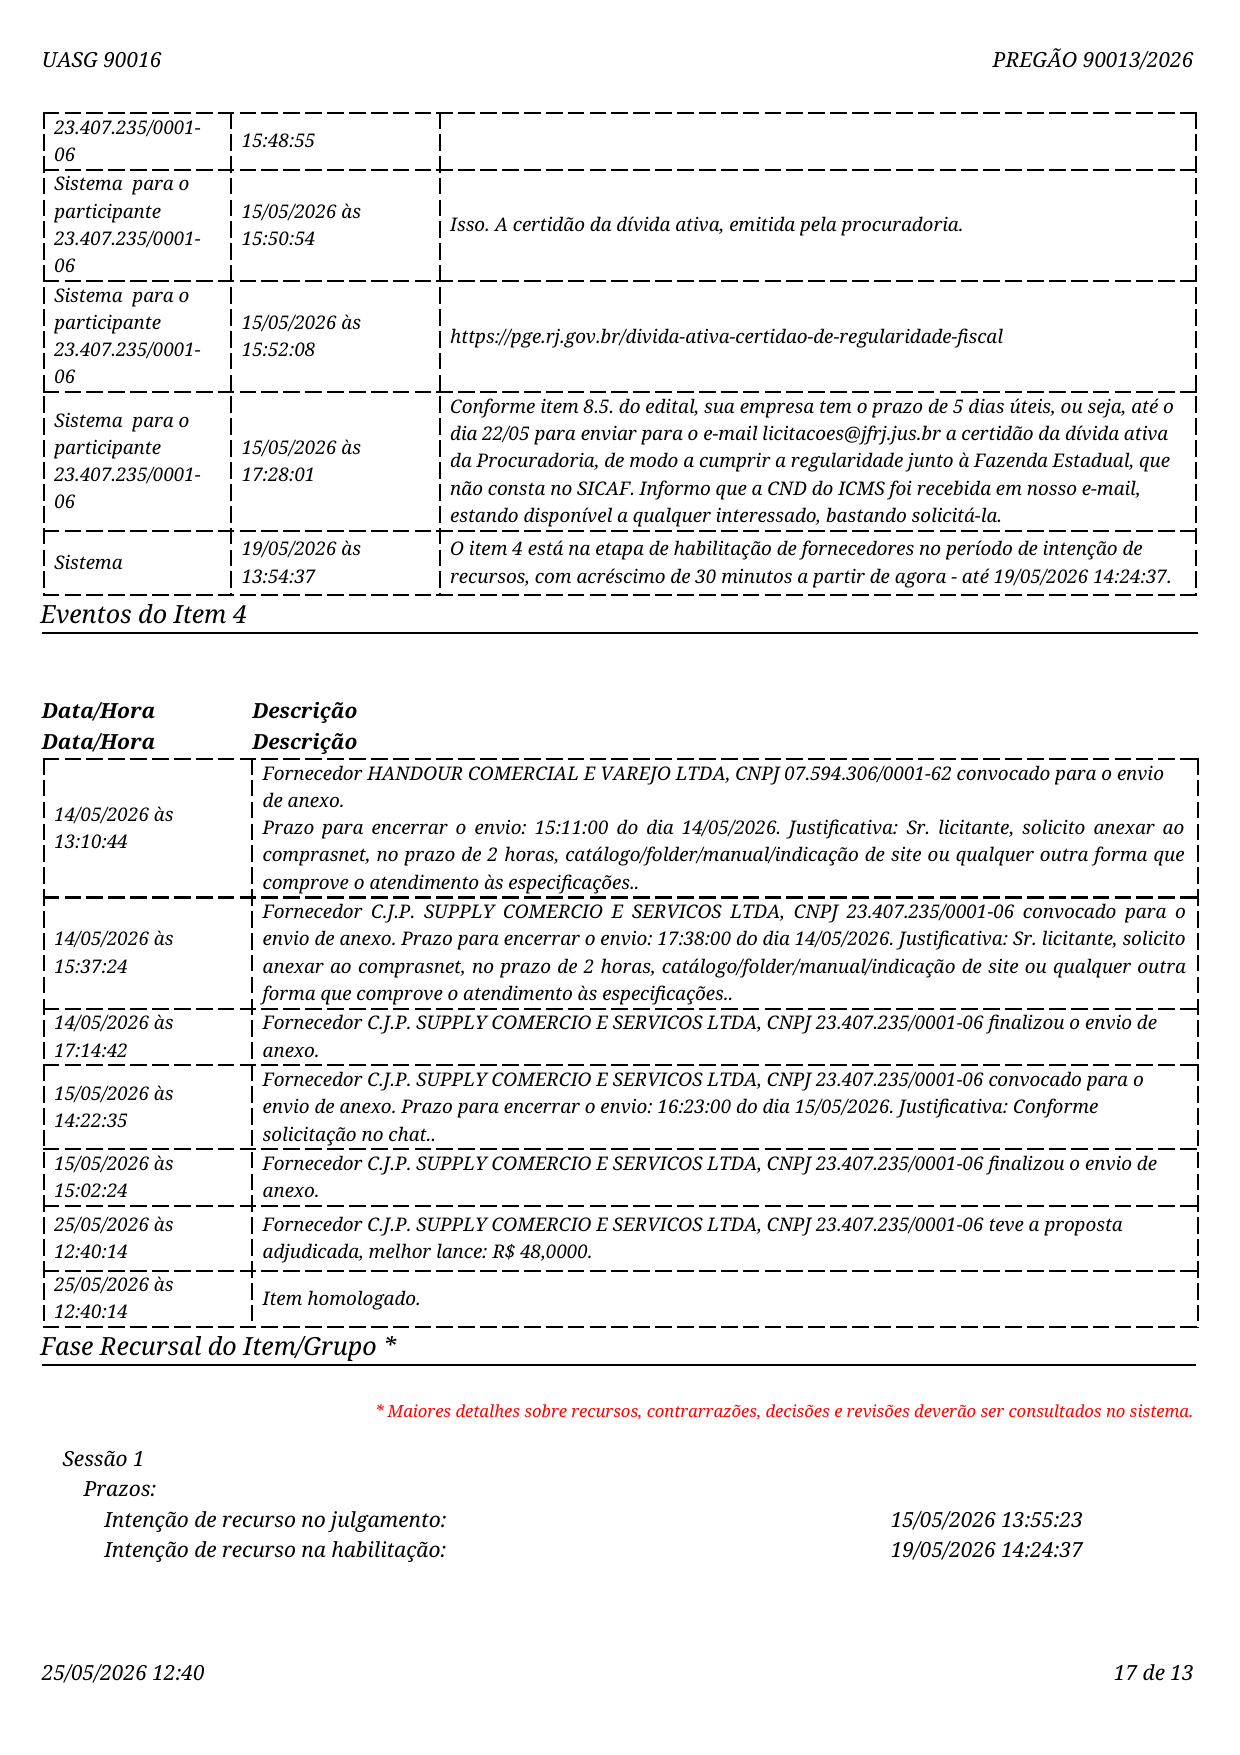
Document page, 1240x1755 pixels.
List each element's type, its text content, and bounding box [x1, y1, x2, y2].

table_cell 19/05/2026 14:24:37 [518, 1535, 1085, 1565]
text Eventos do Item 4 [40, 596, 1196, 630]
table_cell Sistema [44, 530, 231, 594]
table_cell Intenção de recurso na habilitação: [63, 1535, 518, 1565]
table_cell Sistema para o participante 23.407.235/0001-06 [44, 391, 231, 530]
table_cell [440, 112, 1196, 169]
table_cell 19/05/2026 às 13:54:37 [231, 530, 439, 594]
table_cell 15/05/2026 às 15:02:24 [44, 1148, 252, 1205]
table_cell Item homologado. [252, 1270, 1198, 1326]
table_cell Fornecedor C.J.P. SUPPLY COMERCIO E SERVICOS LTDA, CNPJ 23.407.235/0001-06 finalizou o envio de anexo. [252, 1148, 1198, 1205]
table_cell Sistema para o participante 23.407.235/0001-06 [44, 280, 231, 391]
table_cell 14/05/2026 às 15:37:24 [44, 896, 252, 1008]
table_header 14/05/2026 às 13:10:44 [44, 758, 252, 896]
table_cell Fornecedor C.J.P. SUPPLY COMERCIO E SERVICOS LTDA, CNPJ 23.407.235/0001-06 teve a proposta adjudicada, melhor lance: R$ 48,0000. [252, 1205, 1198, 1269]
table_cell 14/05/2026 às 17:14:42 [44, 1008, 252, 1064]
text Fase Recursal do Item/Grupo * [40, 1328, 1196, 1362]
table_cell 25/05/2026 às 12:40:14 [44, 1270, 252, 1326]
table_cell 15/05/2026 às 15:50:54 [231, 169, 439, 280]
table_cell 15:48:55 [231, 112, 439, 169]
table_cell Fornecedor C.J.P. SUPPLY COMERCIO E SERVICOS LTDA, CNPJ 23.407.235/0001-06 convocado para o envio de anexo. Prazo para encerrar o envio: 16:23:00 do dia 15/05/2026. Justificativa: Conforme solicitação no chat.. [252, 1064, 1198, 1148]
table_cell 15/05/2026 às 17:28:01 [231, 391, 439, 530]
table_cell Isso. A certidão da dívida ativa, emitida pela procuradoria. [440, 169, 1196, 280]
text Data/Hora Descrição [42, 727, 1196, 756]
text * Maiores detalhes sobre recursos, contrarrazões, decisões e revisões deverão ser consultados no sistema. [42, 1400, 1196, 1423]
table_cell Fornecedor C.J.P. SUPPLY COMERCIO E SERVICOS LTDA, CNPJ 23.407.235/0001-06 finalizou o envio de anexo. [252, 1008, 1198, 1064]
table_header Fornecedor HANDOUR COMERCIAL E VAREJO LTDA, CNPJ 07.594.306/0001-62 convocado para o envio de anexo. Prazo para encerrar o envio: 15:11:00 do dia 14/05/2026. Justificativa: Sr. licitante, solicito anexar ao comprasnet, no prazo de 2 horas, catálogo/folder/manual/indicação de site ou qualquer outra forma que comprove o atendimento às especificações.. [252, 758, 1198, 896]
table_cell Conforme item 8.5. do edital, sua empresa tem o prazo de 5 dias úteis, ou seja, até o dia 22/05 para enviar para o e-mail licitacoes@jfrj.jus.br a certidão da dívida ativa da Procuradoria, de modo a cumprir a regularidade junto à Fazenda Estadual, que não consta no SICAF. Informo que a CND do ICMS foi recebida em nosso e-mail, estando disponível a qualquer interessado, bastando solicitá-la. [440, 391, 1196, 530]
table_cell 15/05/2026 às 14:22:35 [44, 1064, 252, 1148]
text Data/Hora Descrição [42, 696, 1196, 725]
table_cell 25/05/2026 às 12:40:14 [44, 1205, 252, 1269]
table_cell 23.407.235/0001-06 [44, 112, 231, 169]
table_cell Fornecedor C.J.P. SUPPLY COMERCIO E SERVICOS LTDA, CNPJ 23.407.235/0001-06 convocado para o envio de anexo. Prazo para encerrar o envio: 17:38:00 do dia 14/05/2026. Justificativa: Sr. licitante, solicito anexar ao comprasnet, no prazo de 2 horas, catálogo/folder/manual/indicação de site ou qualquer outra forma que comprove o atendimento às especificações.. [252, 896, 1198, 1008]
table_header Sessão 1 Prazos: [63, 1444, 518, 1505]
table_cell 15/05/2026 13:55:23 [518, 1505, 1085, 1535]
table_cell Sistema para o participante 23.407.235/0001-06 [44, 169, 231, 280]
table_cell O item 4 está na etapa de habilitação de fornecedores no período de intenção de recursos, com acréscimo de 30 minutos a partir de agora - até 19/05/2026 14:24:37. [440, 530, 1196, 594]
table_cell https://pge.rj.gov.br/divida-ativa-certidao-de-regularidade-fiscal [440, 280, 1196, 391]
table_cell 15/05/2026 às 15:52:08 [231, 280, 439, 391]
table_cell Intenção de recurso no julgamento: [63, 1505, 518, 1535]
table_header [518, 1444, 1085, 1505]
